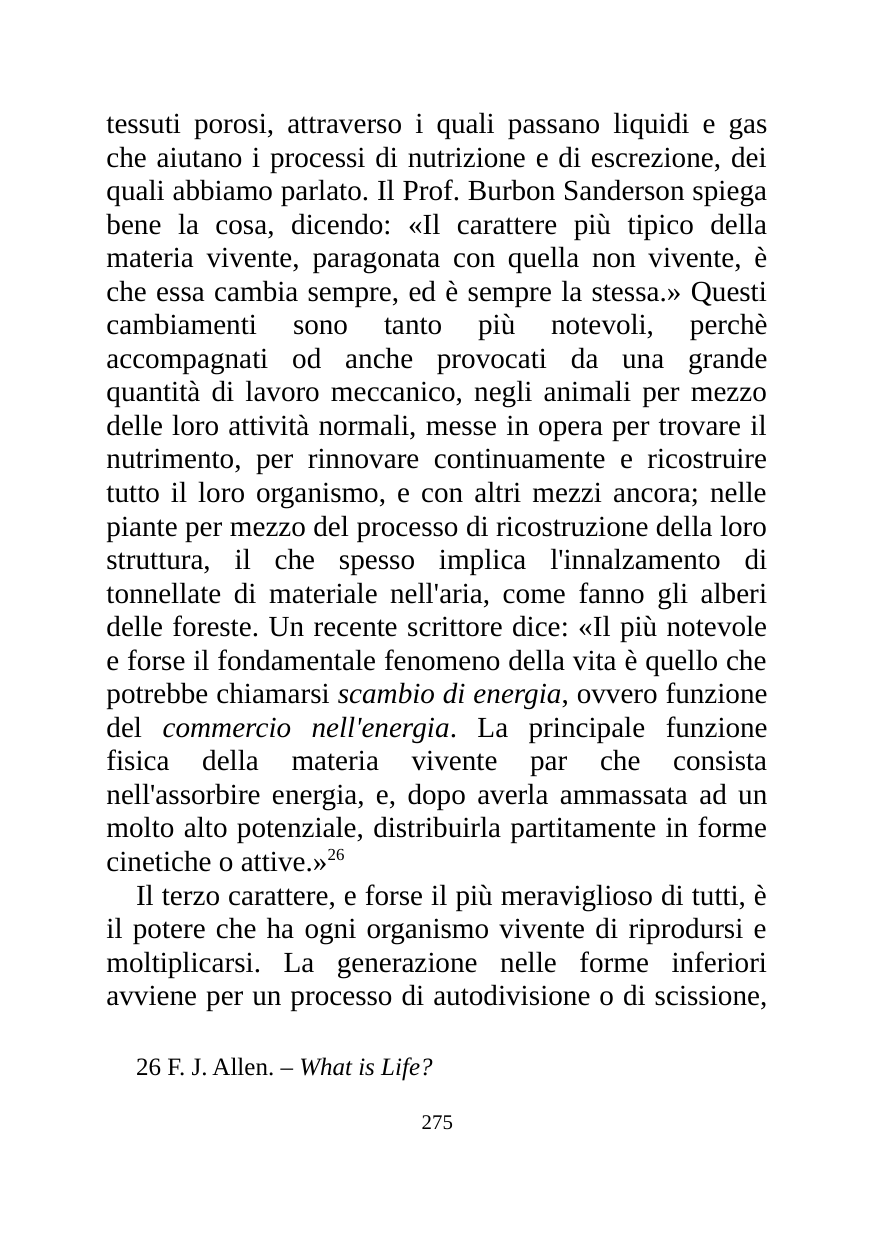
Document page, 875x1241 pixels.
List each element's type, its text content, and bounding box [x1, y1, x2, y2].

text F. J. Allen. – What is Life? [106, 1052, 768, 1080]
text Il terzo carattere, e forse il più meraviglioso di tutti, è il potere che ha ogni organismo vivente di riprodursi e moltiplicarsi. La generazione nelle forme inferiori avviene per un processo di autodivisione o di scissione, [106, 878, 768, 1012]
text tessuti porosi, attraverso i quali passano liquidi e gas che aiutano i processi di nutrizione e di escrezione, dei quali abbiamo parlato. Il Prof. Burbon Sanderson spiega bene la cosa, dicendo: «Il carattere più tipico della materia vivente, paragonata con quella non vivente, è che essa cambia sempre, ed è sempre la stessa.» Questi cambiamenti sono tanto più notevoli, perchè accompagnati od anche provocati da una grande quantità di lavoro meccanico, negli animali per mezzo delle loro attività normali, messe in opera per trovare il nutrimento, per rinnovare continuamente e ricostruire tutto il loro organismo, e con altri mezzi ancora; nelle piante per mezzo del processo di ricostruzione della loro struttura, il che spesso implica l'innalzamento di tonnellate di materiale nell'aria, come fanno gli alberi delle foreste. Un recente scrittore dice: «Il più notevole e forse il fondamentale fenomeno della vita è quello che potrebbe chiamarsi scambio di energia, ovvero funzione del commercio nell'energia. La principale funzione fisica della materia vivente par che consista nell'assorbire energia, e, dopo averla ammassata ad un molto alto potenziale, distribuirla partitamente in forme cinetiche o attive.» [106, 106, 768, 878]
